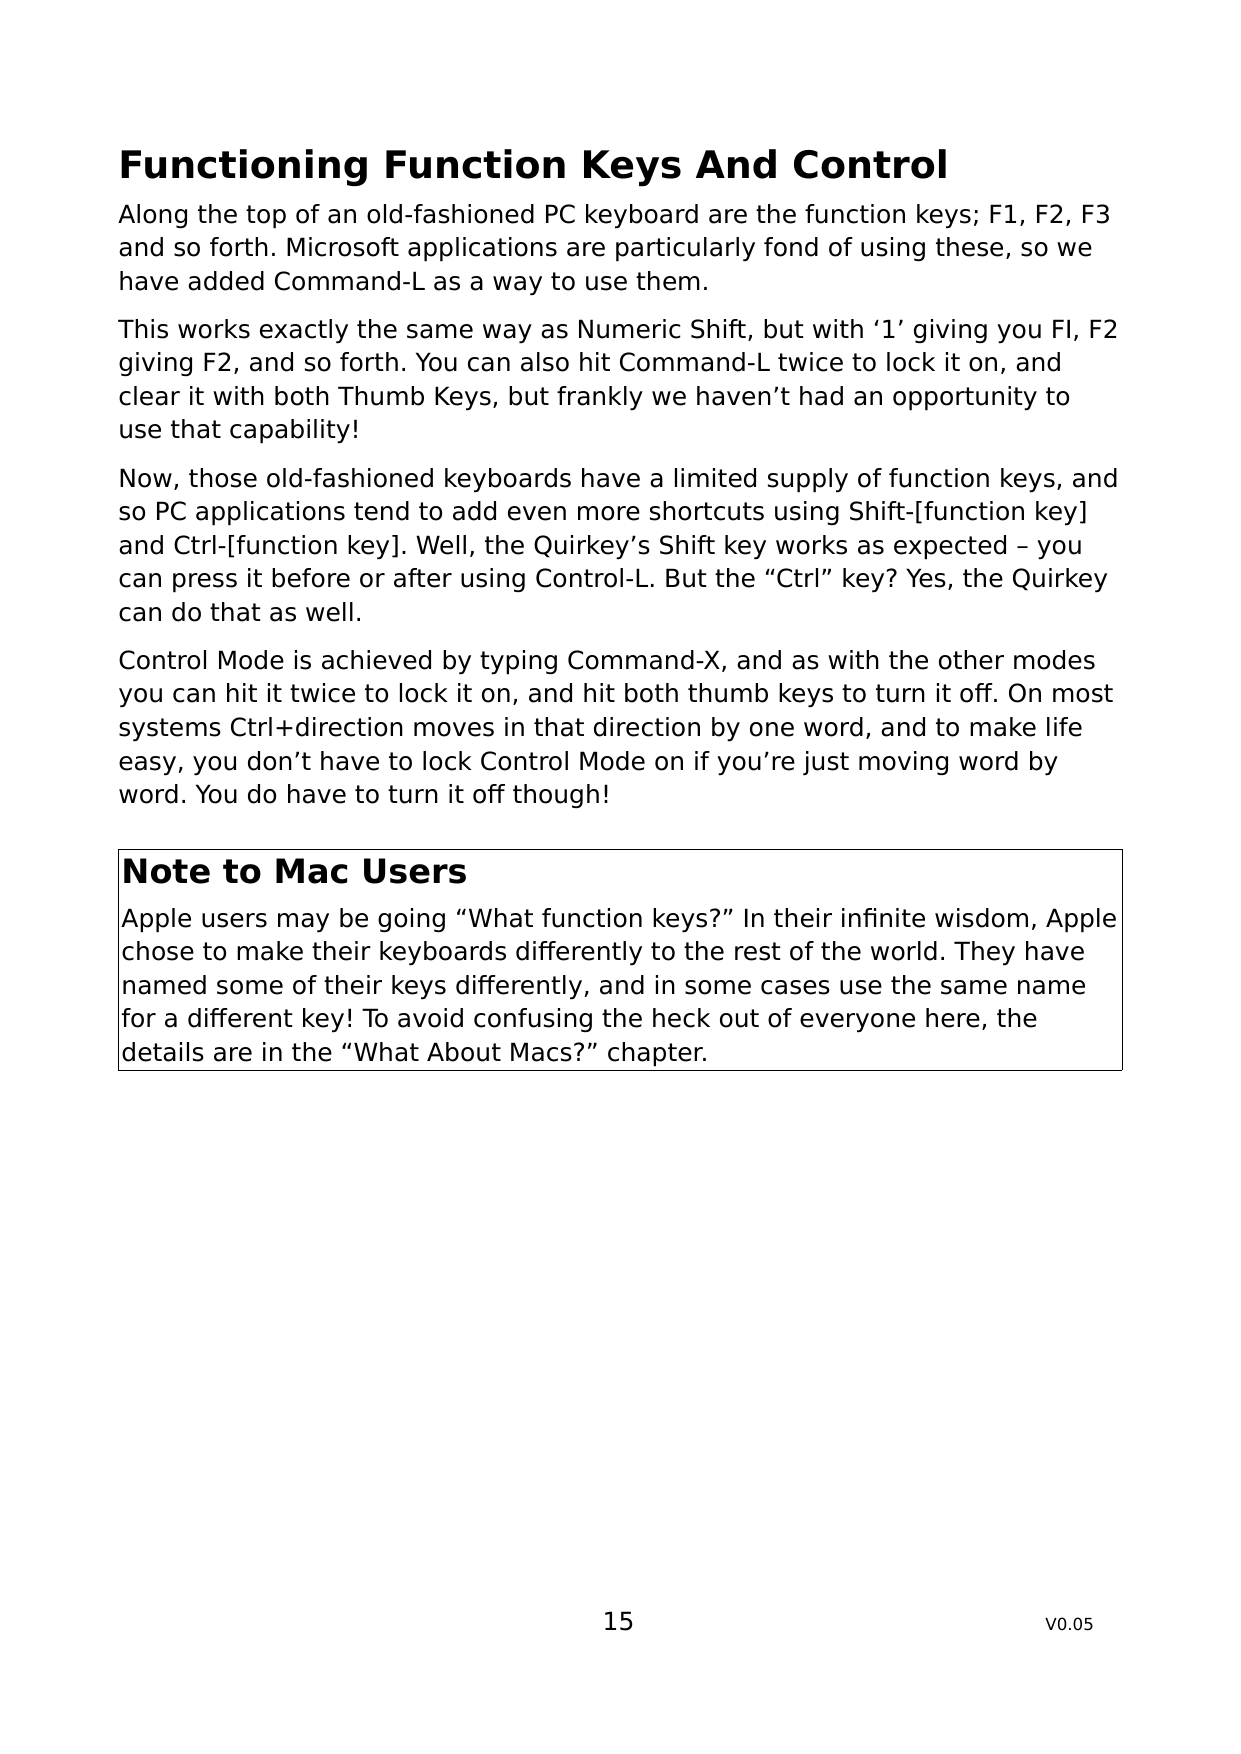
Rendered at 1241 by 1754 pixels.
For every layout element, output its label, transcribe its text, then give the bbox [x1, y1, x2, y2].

text Along the top of an old-fashioned PC keyboard are the function keys; F1, F2, F3 and so forth. Microsoft applications are particularly fond of using these, so we have added Command-L as a way to use them. [118, 200, 1122, 296]
subtitle Functioning Function Keys And Control [118, 143, 1122, 187]
text This works exactly the same way as Numeric Shift, but with ‘1’ giving you FI, F2 giving F2, and so forth. You can also hit Command-L twice to lock it on, and clear it with both Thumb Keys, but frankly we haven’t had an opportunity to use that capability! [118, 315, 1122, 445]
text Apple users may be going “What function keys?” In their infinite wisdom, Apple chose to make their keyboards differently to the rest of the world. They have named some of their keys differently, and in some cases use the same name for a different key! To avoid confusing the heck out of everyone here, the details are in the “What About Macs?” chapter. [119, 901, 1122, 1070]
subtitle Note to Mac Users [119, 850, 1122, 891]
text Control Mode is achieved by typing Command-X, and as with the other modes you can hit it twice to lock it on, and hit both thumb keys to turn it off. On most systems Ctrl+direction moves in that direction by one word, and to make life easy, you don’t have to lock Control Mode on if you’re just moving word by word. You do have to turn it off though! [118, 646, 1122, 809]
text Now, those old-fashioned keyboards have a limited supply of function keys, and so PC applications tend to add even more shortcuts using Shift-[function key] and Ctrl-[function key]. Well, the Quirkey’s Shift key works as expected – you can press it before or after using Control-L. But the “Ctrl” key? Yes, the Quirkey can do that as well. [118, 464, 1122, 627]
